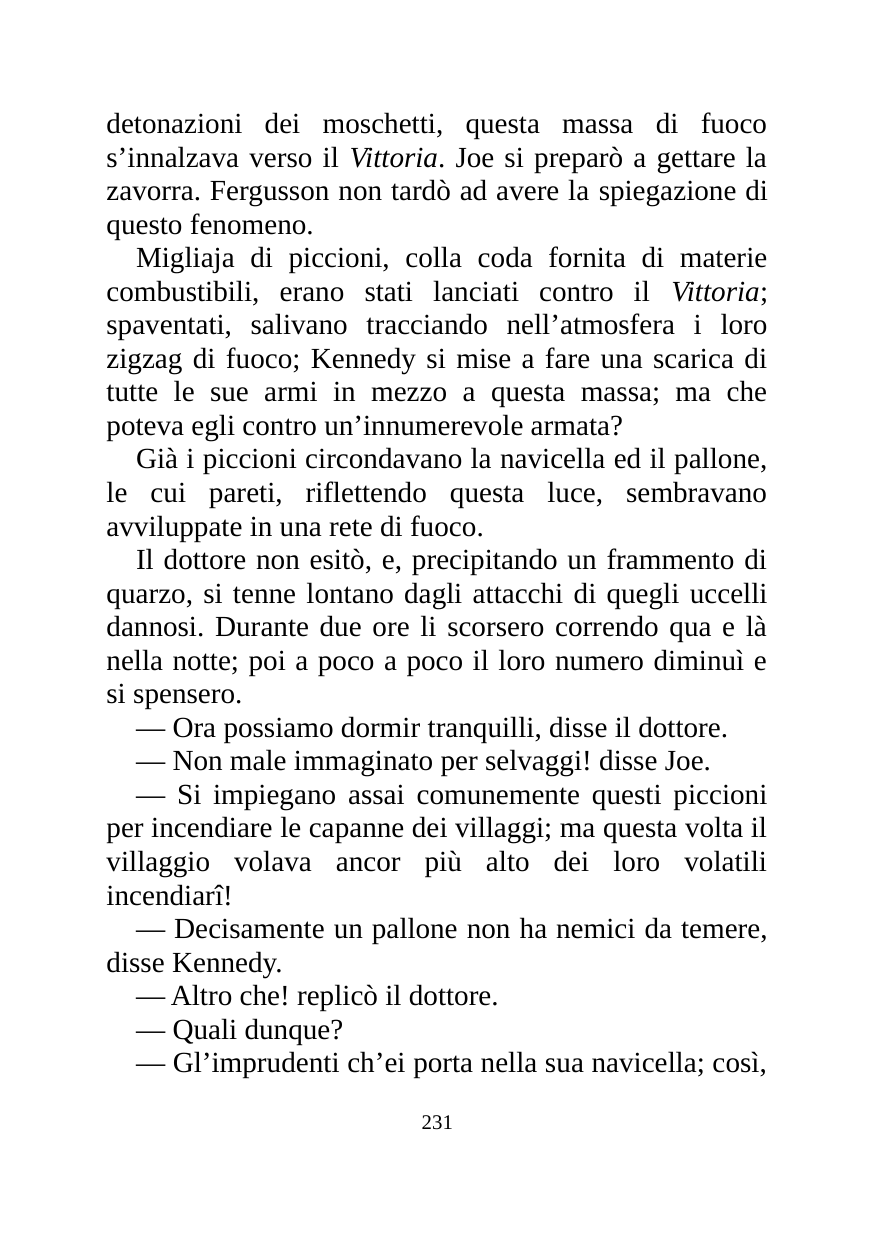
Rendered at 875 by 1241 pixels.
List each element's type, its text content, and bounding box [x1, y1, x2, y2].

text — Gl’imprudenti ch’ei porta nella sua navicella; così, [106, 1045, 768, 1079]
text Già i piccioni circondavano la navicella ed il pallone, le cui pareti, riflettendo questa luce, sembravano avviluppate in una rete di fuoco. [106, 442, 768, 542]
text — Si impiegano assai comunemente questi piccioni per incendiare le capanne dei villaggi; ma questa volta il villaggio volava ancor più alto dei loro volatili incendiarî! [106, 777, 768, 911]
text Il dottore non esitò, e, precipitando un frammento di quarzo, si tenne lontano dagli attacchi di quegli uccelli dannosi. Durante due ore li scorsero correndo qua e là nella notte; poi a poco a poco il loro numero diminuì e si spensero. [106, 542, 768, 710]
text — Non male immaginato per selvaggi! disse Joe. [106, 743, 768, 777]
text — Altro che! replicò il dottore. [106, 978, 768, 1012]
text detonazioni dei moschetti, questa massa di fuoco s’innalzava verso il Vittoria. Joe si preparò a gettare la zavorra. Fergusson non tardò ad avere la spiegazione di questo fenomeno. [106, 106, 768, 240]
text — Ora possiamo dormir tranquilli, disse il dottore. [106, 710, 768, 743]
text — Decisamente un pallone non ha nemici da temere, disse Kennedy. [106, 911, 768, 978]
text — Quali dunque? [106, 1012, 768, 1045]
text Migliaja di piccioni, colla coda fornita di materie combustibili, erano stati lanciati contro il Vittoria; spaventati, salivano tracciando nell’atmosfera i loro zigzag di fuoco; Kennedy si mise a fare una scarica di tutte le sue armi in mezzo a questa massa; ma che poteva egli contro un’innumerevole armata? [106, 240, 768, 442]
